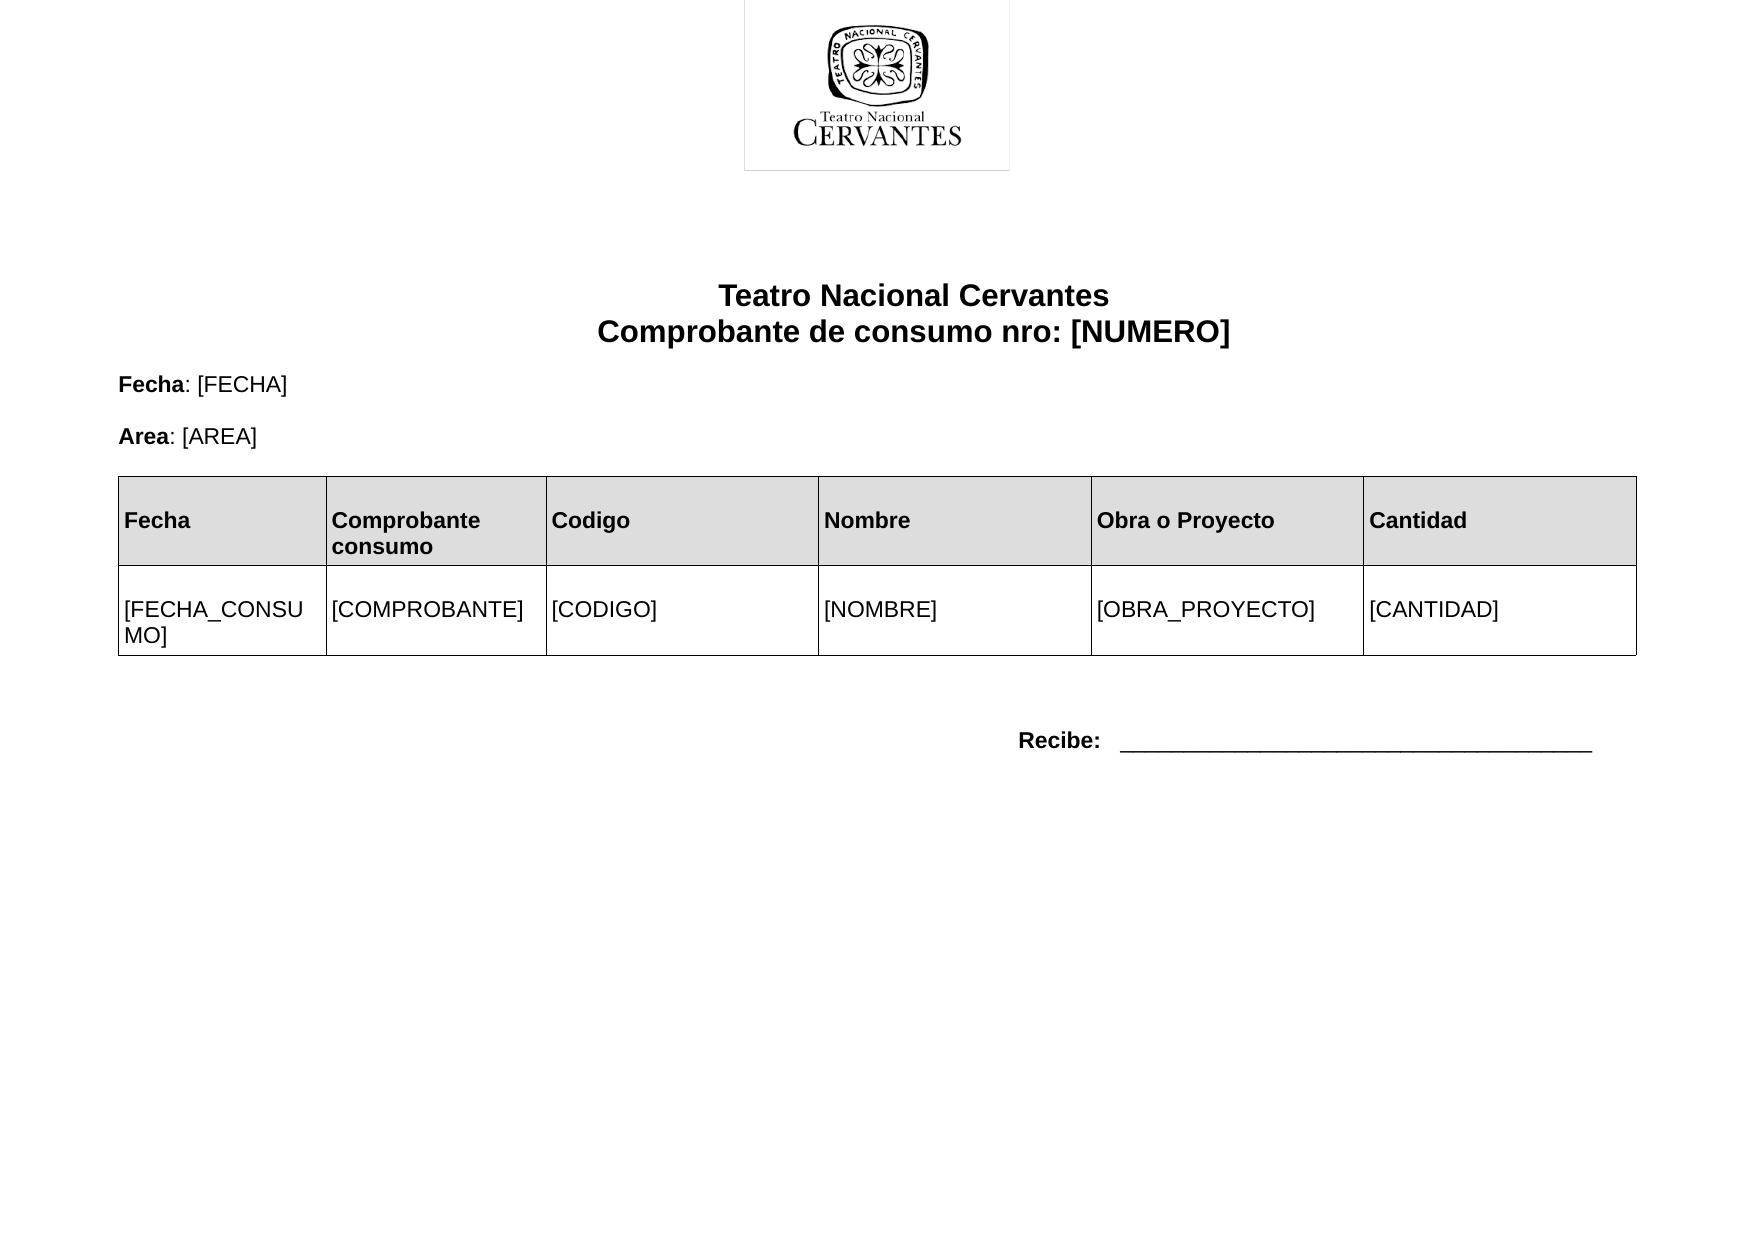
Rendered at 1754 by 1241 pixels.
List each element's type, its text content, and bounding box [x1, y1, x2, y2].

table_header Obra o Proyecto [1092, 477, 1363, 565]
table_cell [COMPROBANTE] [327, 566, 546, 654]
text Teatro Nacional Cervantes [118, 277, 1636, 313]
text Area: [AREA] [118, 423, 1636, 450]
table_cell [CODIGO] [547, 566, 818, 654]
table_header Cantidad [1364, 477, 1636, 565]
table_header Nombre [819, 477, 1091, 565]
picture [744, 0, 1010, 171]
table_cell [NOMBRE] [819, 566, 1091, 654]
table_header Comprobante consumo [327, 477, 546, 565]
text Recibe: _____________________________________ [118, 727, 1636, 753]
text Comprobante de consumo nro: [NUMERO] [118, 313, 1636, 349]
table_cell [CANTIDAD] [1364, 566, 1636, 654]
table_header Fecha [119, 477, 326, 565]
text Fecha: [FECHA] [118, 371, 1636, 397]
table_cell [OBRA_PROYECTO] [1092, 566, 1363, 654]
table_cell [FECHA_CONSUMO] [119, 566, 326, 654]
table_header Codigo [547, 477, 818, 565]
